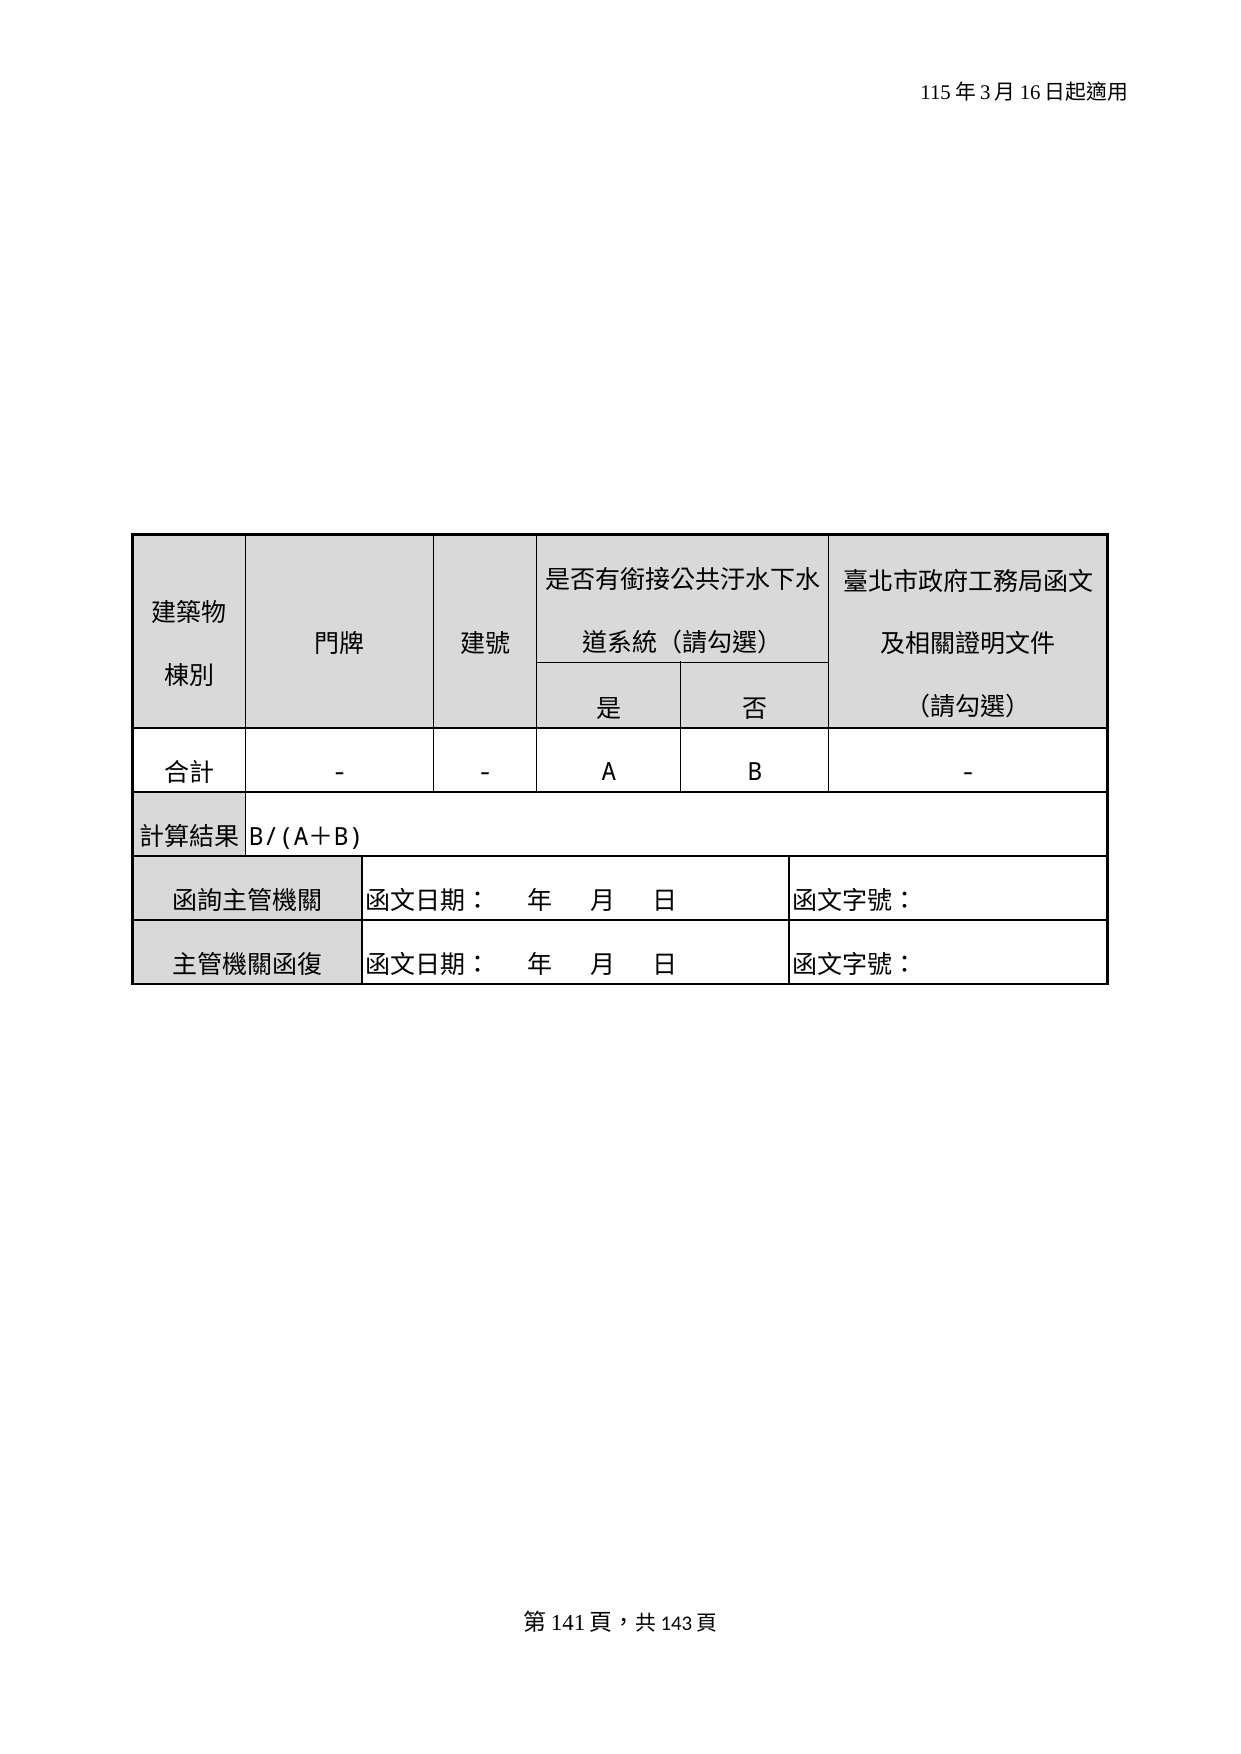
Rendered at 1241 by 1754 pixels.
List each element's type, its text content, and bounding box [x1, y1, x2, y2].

table_cell B [681, 729, 828, 791]
table_cell 函詢主管機關 [134, 857, 361, 919]
table_cell 函文字號： [790, 857, 1106, 919]
table_header 是否有銜接公共汙水下水道系統（請勾選） [537, 536, 828, 661]
table_cell 函文日期： 年 月 日 [363, 921, 788, 983]
table_header 建築物 棟別 [134, 536, 245, 727]
table_cell 否 [681, 663, 828, 727]
table_cell 函文日期： 年 月 日 [363, 857, 788, 919]
table_cell 是 [537, 663, 680, 727]
table_cell B/(A＋B) [246, 793, 1106, 855]
table_cell 計算結果 [134, 793, 245, 855]
table_header 門牌 [246, 536, 433, 727]
table_cell A [537, 729, 680, 791]
table_cell 函文字號： [790, 921, 1106, 983]
table_cell - [246, 729, 433, 791]
table_cell 主管機關函復 [134, 921, 361, 983]
table_header 臺北市政府工務局函文及相關證明文件 （請勾選） [829, 536, 1106, 727]
table_cell - [829, 729, 1106, 791]
table_header 建號 [434, 536, 536, 727]
table_cell - [434, 729, 536, 791]
table_cell 合計 [134, 729, 245, 791]
